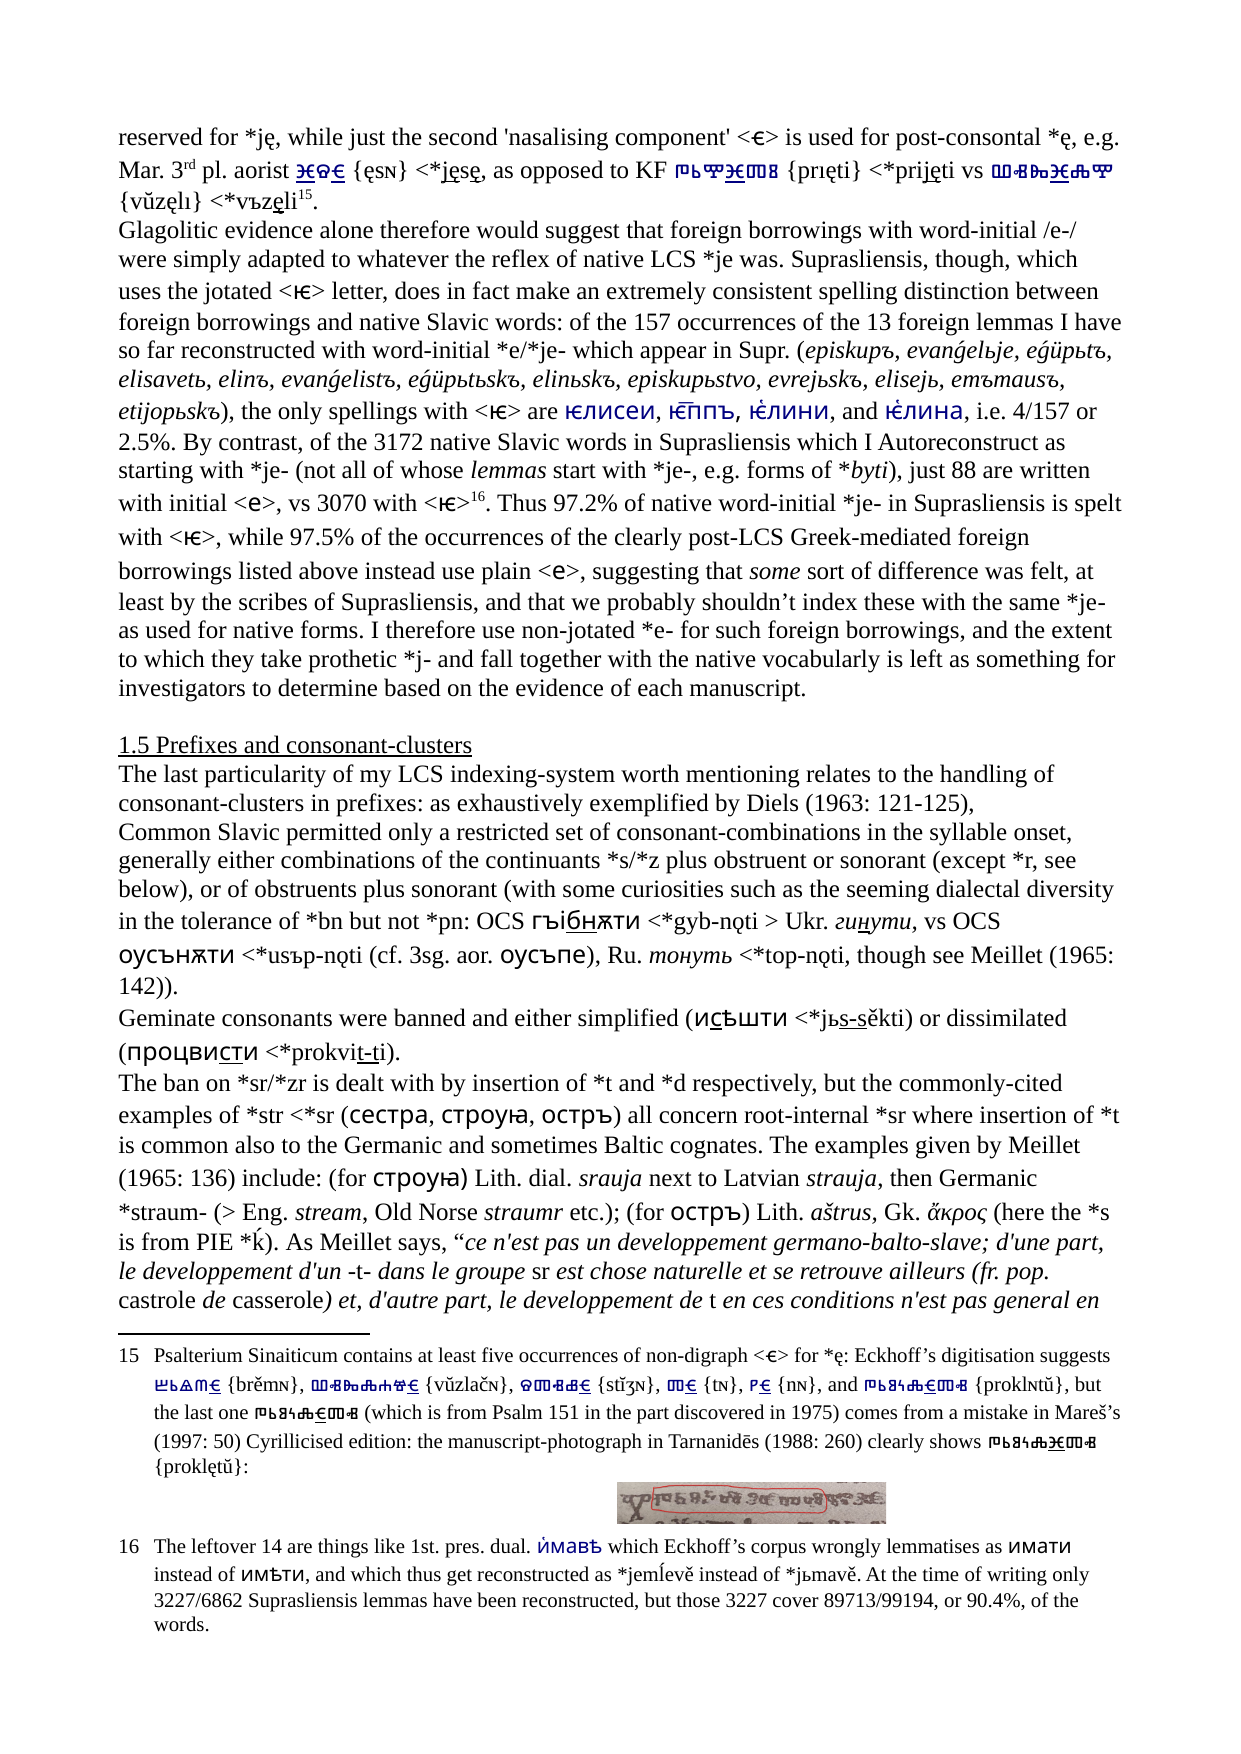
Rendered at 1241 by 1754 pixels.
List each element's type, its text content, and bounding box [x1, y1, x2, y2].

text 1.5 Prefixes and consonant-clusters [118, 730, 1122, 759]
text Psalterium Sinaiticum contains at least five occurrences of non-digraph <ⱔ> for *ę: Eckhoff’s digitisation suggests ⰱⱃⱑⰿⱔ {brěmɴ}, ⰲⱏⰸⰾⰰⱍⱔ {vŭzlačɴ}, ⱄⱅⱐⰷⱔ {stĭʒɴ}, ⱅⱔ {tɴ}, ⱀⱔ {nɴ}, and ⱂⱃⱁⰽⰾⱔⱅⱏ {proklɴtŭ}, but the last one ⱂⱃⱁⰽⰾⱔⱅⱏ (which is from Psalm 151 in the part discovered in 1975) comes from a mistake in Mareš’s (1997: 50) Cyrillicised edition: the manuscript-photograph in Tarnanidēs (1988: 260) clearly shows ⱂⱃⱁⰽⰾⱗⱅⱏ {proklętŭ}: [118, 1341, 1122, 1478]
text The leftover 14 are things like 1st. pres. dual. и҅мавѣ which Eckhoff’s corpus wrongly lemmatises as имати instead of имѣти, and which thus get reconstructed as *jemĺevě instead of *jьmavě. At the time of writing only 3227/6862 Suprasliensis lemmas have been reconstructed, but those 3227 cover 89713/99194, or 90.4%, of the words. [118, 1531, 1122, 1636]
text The ban on *sr/*zr is dealt with by insertion of *t and *d respectively, but the commonly-cited examples of *str <*sr (сестра, строуꙗ, остръ) all concern root-internal *sr where insertion of *t is common also to the Germanic and sometimes Baltic cognates. The examples given by Meillet (1965: 136) include: (for строуꙗ) Lith. dial. srauja next to Latvian strauja, then Germanic *straum‑ (> Eng. stream, Old Norse straumr etc.); (for остръ) Lith. aštrus, Gk. ἄκρος (here the *s is from PIE *ḱ). As Meillet says, “ce n'est pas un developpement germano-balto-slave; d'une part, le developpement d'un -t- dans le groupe sr est chose naturelle et se retrouve ailleurs (fr. pop. castrole de casserole) et, d'autre part, le developpement de t en ces conditions n'est pas general en [118, 1068, 1122, 1314]
text reserved for *ję, while just the second 'nasalising component' <ⱔ> is used for post-consontal *ę, e.g. Mar. 3rd pl. aorist ⱗⱄⱔ {ęsɴ} <*jęsę, as opposed to KF ⱂⱃⰹⱗⱅⰻ {prıęti} <*prijęti vs ⰲⱏⰸⱗⰾⰹ {vŭzęlı} <*vъzęli. [118, 118, 1122, 215]
text Common Slavic permitted only a restricted set of consonant-combinations in the syllable onset, generally either combinations of the continuants *s/*z plus obstruent or sonorant (except *r, see below), or of obstruents plus sonorant (with some curiosities such as the seeming dialectal diversity in the tolerance of *bn but not *pn: OCS гъібнѫти <*gyb-nǫti > Ukr. гинути, vs OCS оусънѫти <*usъp-nǫti (cf. 3sg. aor. оусъпе), Ru. тонуть <*top‑nǫti, though see Meillet (1965: 142)). [118, 817, 1122, 1000]
text Glagolitic evidence alone therefore would suggest that foreign borrowings with word-initial /e-/ were simply adapted to whatever the reflex of native LCS *je was. Suprasliensis, though, which uses the jotated <ѥ> letter, does in fact make an extremely consistent spelling distinction between foreign borrowings and native Slavic words: of the 157 occurrences of the 13 foreign lemmas I have so far reconstructed with word-initial *e/*je‑ which appear in Supr. (episkupъ, evanǵelьje, eǵüpьtъ, elisavetь, elinъ, evanǵelistъ, eǵüpьtьskъ, elinьskъ, episkupьstvo, evrejьskъ, elisejь, emъmausъ, etijopьskъ), the only spellings with <ѥ> are ѥлисеи, ѥ͞ппъ, ѥ҅лини, and ѥ҅лина, i.e. 4/157 or 2.5%. By contrast, of the 3172 native Slavic words in Suprasliensis which I Autoreconstruct as starting with *je- (not all of whose lemmas start with *je-, e.g. forms of *byti), just 88 are written with initial <е>, vs 3070 with <ѥ>. Thus 97.2% of native word-initial *je‑ in Suprasliensis is spelt with <ѥ>, while 97.5% of the occurrences of the clearly post-LCS Greek-mediated foreign borrowings listed above instead use plain <е>, suggesting that some sort of difference was felt, at least by the scribes of Suprasliensis, and that we probably shouldn’t index these with the same *je‑ as used for native forms. I therefore use non-jotated *e‑ for such foreign borrowings, and the extent to which they take prothetic *j‑ and fall together with the native vocabularly is left as something for investigators to determine based on the evidence of each manuscript. [118, 215, 1122, 702]
text The last particularity of my LCS indexing-system worth mentioning relates to the handling of consonant-clusters in prefixes: as exhaustively exemplified by Diels (1963: 121-125), [118, 759, 1122, 817]
text Geminate consonants were banned and either simplified (исѣшти <*jьs-sěkti) or dissimilated (процвисти <*prokvit-ti). [118, 1000, 1122, 1068]
picture [617, 1482, 887, 1524]
